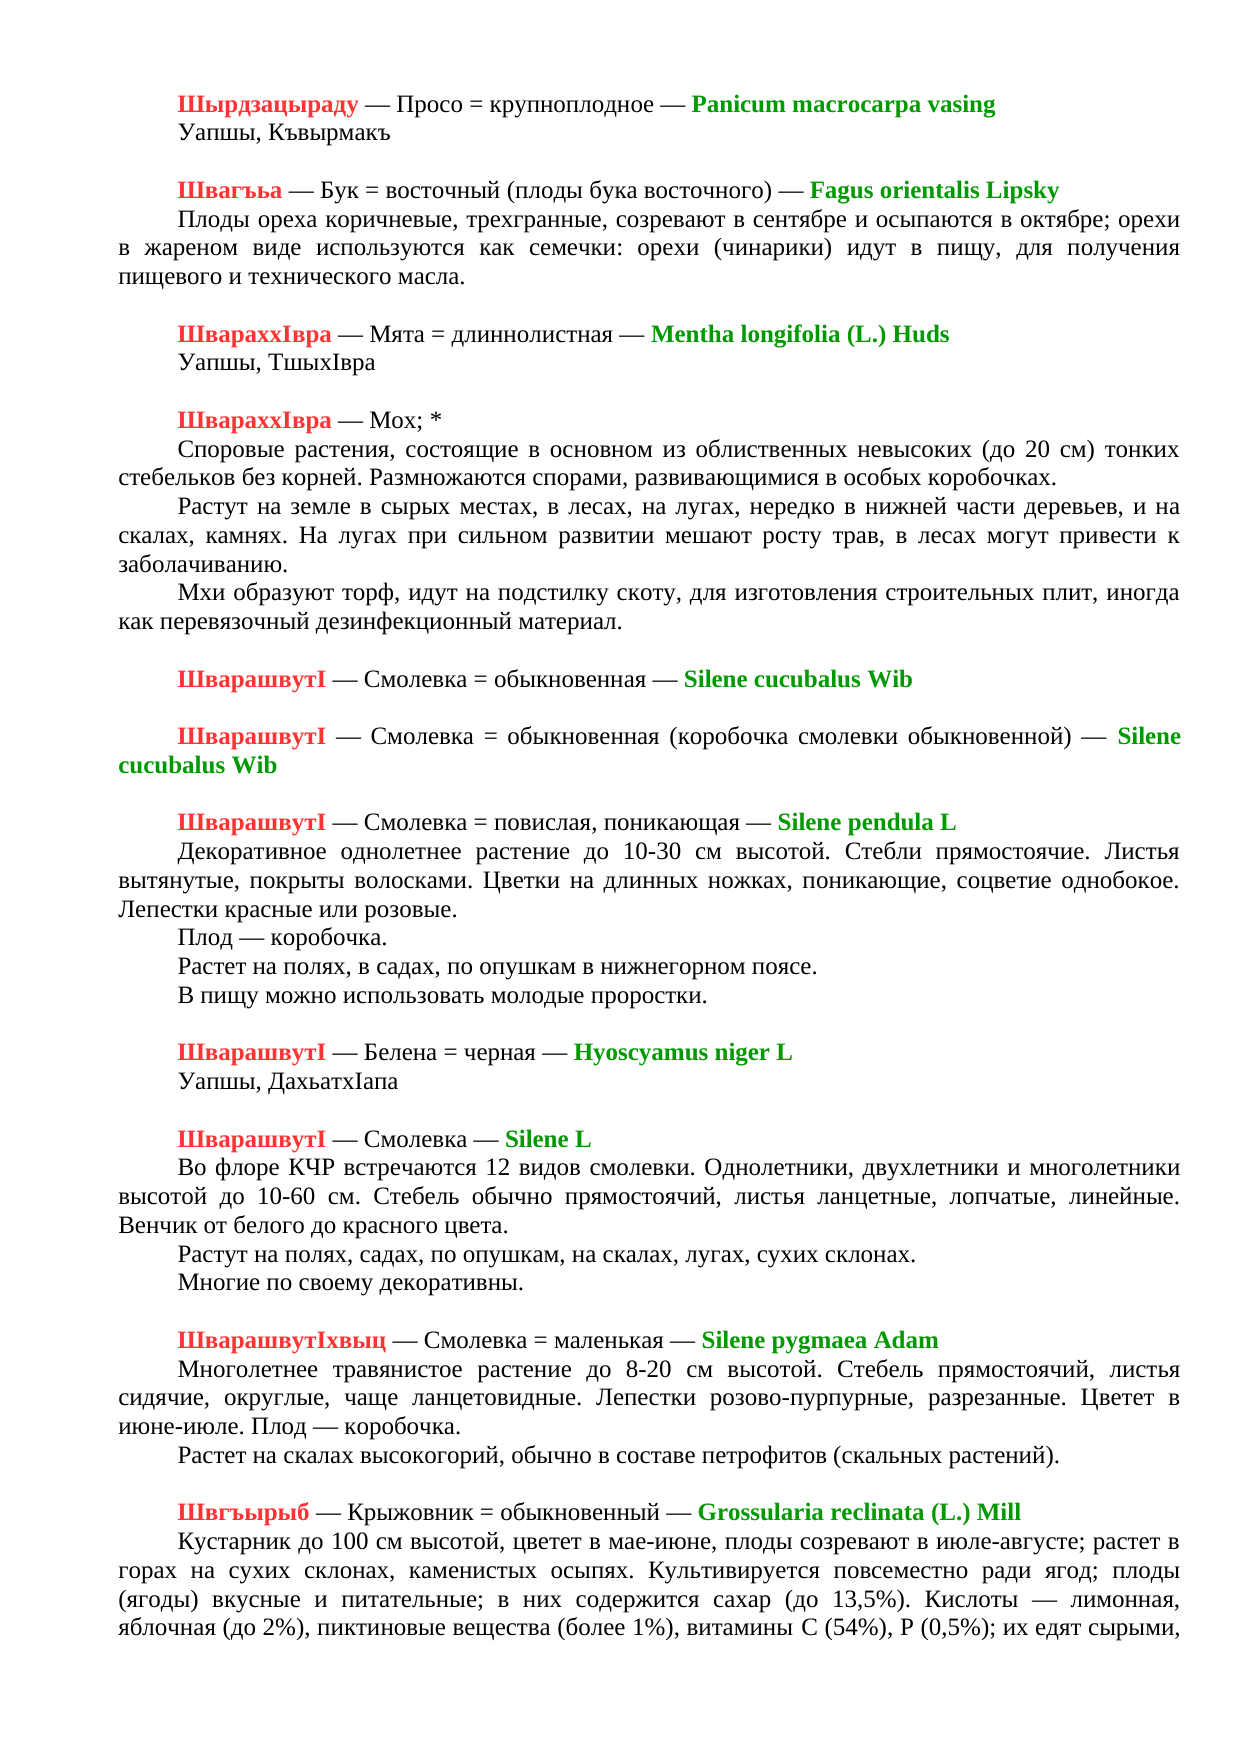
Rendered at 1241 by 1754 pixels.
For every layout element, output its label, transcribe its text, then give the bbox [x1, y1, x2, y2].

text ШварашвутI — Смолевка = повислая, поникающая — Silene pendula L [118, 807, 1181, 836]
text Декоративное однолетнее растение до 10-30 см высотой. Стебли прямостоячие. Листья вытянутые, покрыты волосками. Цветки на длинных ножках, поникающие, соцветие однобокое. Лепестки красные или розовые. [118, 836, 1181, 922]
text Уапшы, ТшыхIвра [118, 347, 1181, 376]
text ШвараххIвра — Мята = длиннолистная — Mentha longifolia (L.) Huds [118, 319, 1181, 347]
text Кустарник до 100 см высотой, цветет в мае-июне, плоды созревают в июле-августе; растет в горах на сухих склонах, каменистых осыпях. Культивируется повсеместно ради ягод; плоды (ягоды) вкусные и питательные; в них содержится сахар (до 13,5%). Кислоты — лимонная, яблочная (до 2%), пиктиновые вещества (более 1%), витамины C (54%), P (0,5%); их едят сырыми, [118, 1526, 1181, 1641]
text Плод — коробочка. [118, 922, 1181, 951]
text ШварашвутI — Смолевка = обыкновенная — Silene cucubalus Wib [118, 664, 1181, 692]
text ШварашвутI — Белена = черная — Hyoscyamus niger L [118, 1037, 1181, 1066]
text Во флоре КЧР встречаются 12 видов смолевки. Однолетники, двухлетники и многолетники высотой до 10-60 см. Стебель обычно прямостоячий, листья ланцетные, лопчатые, линейные. Венчик от белого до красного цвета. [118, 1152, 1181, 1239]
text Уапшы, ДахьатхIапа [118, 1066, 1181, 1095]
text Растет на скалах высокогорий, обычно в составе петрофитов (скальных растений). [118, 1440, 1181, 1469]
text Растет на полях, в садах, по опушкам в нижнегорном поясе. [118, 951, 1181, 980]
text В пищу можно использовать молодые проростки. [118, 980, 1181, 1009]
text ШварашвутIхвыц — Смолевка = маленькая — Silene pygmaea Adam [118, 1325, 1181, 1354]
text Шырдзацыраду — Просо = крупноплодное — Panicum macrocarpa vasing [118, 89, 1181, 117]
text Растут на полях, садах, по опушкам, на скалах, лугах, сухих склонах. [118, 1239, 1181, 1267]
text ШварашвутI — Смолевка — Silene L [118, 1124, 1181, 1152]
text Споровые растения, состоящие в основном из облиственных невысоких (до 20 см) тонких стебельков без корней. Размножаются спорами, развивающимися в особых коробочках. [118, 434, 1181, 491]
text Многолетнее травянистое растение до 8-20 см высотой. Стебель прямостоячий, листья сидячие, округлые, чаще ланцетовидные. Лепестки розово-пурпурные, разрезанные. Цветет в июне-июле. Плод — коробочка. [118, 1354, 1181, 1440]
text Растут на земле в сырых местах, в лесах, на лугах, нередко в нижней части деревьев, и на скалах, камнях. На лугах при сильном развитии мешают росту трав, в лесах могут привести к заболачиванию. [118, 491, 1181, 577]
text Мхи образуют торф, идут на подстилку скоту, для изготовления строительных плит, иногда как перевязочный дезинфекционный материал. [118, 577, 1181, 635]
text Швгъырыб — Крыжовник = обыкновенный — Grossularia reclinata (L.) Mill [118, 1497, 1181, 1526]
text ШвараххIвра — Мох; * [118, 405, 1181, 434]
text Плоды ореха коричневые, трехгранные, созревают в сентябре и осыпаются в октябре; орехи в жареном виде используются как семечки: орехи (чинарики) идут в пищу, для получения пищевого и технического масла. [118, 204, 1181, 290]
text Уапшы, Къвырмакъ [118, 117, 1181, 146]
text Швагъьа — Бук = восточный (плоды бука восточного) — Fagus orientalis Lipsky [118, 175, 1181, 204]
text Многие по своему декоративны. [118, 1267, 1181, 1296]
text ШварашвутI — Смолевка = обыкновенная (коробочка смолевки обыкновенной) — Silene cucubalus Wib [118, 721, 1181, 779]
